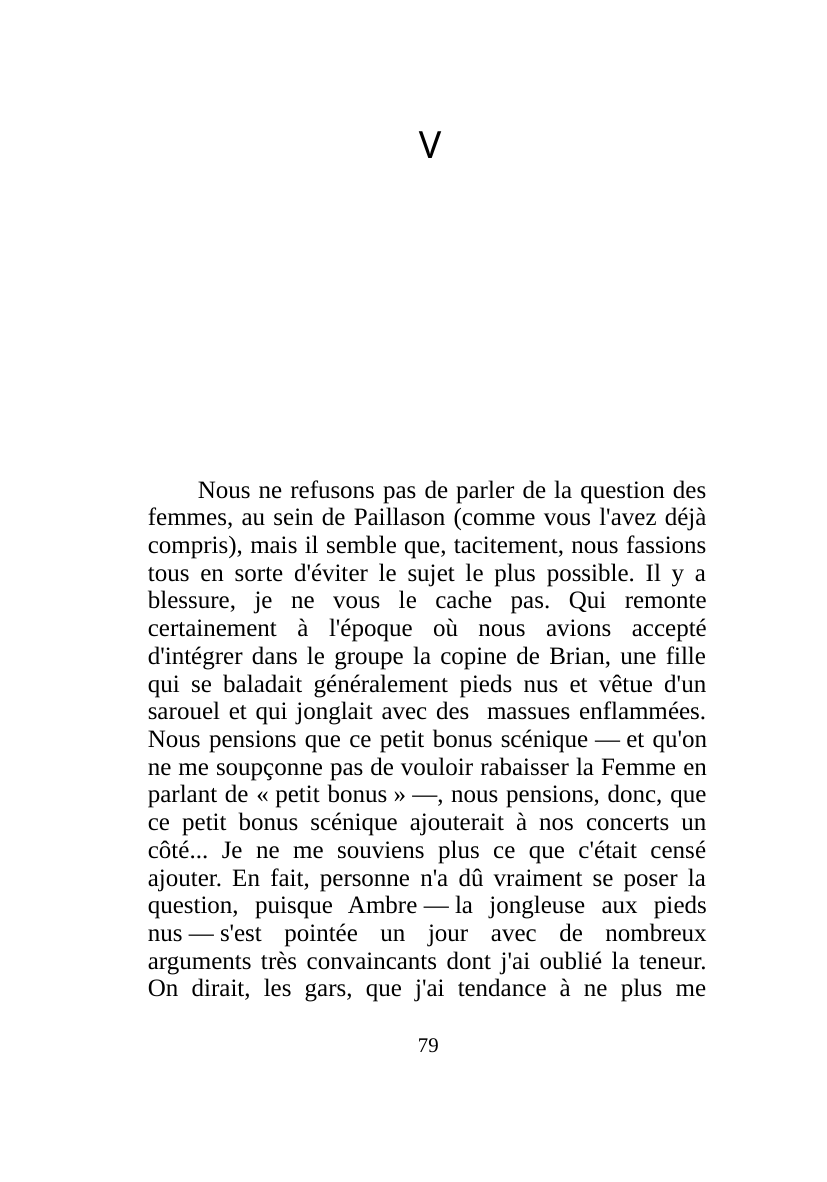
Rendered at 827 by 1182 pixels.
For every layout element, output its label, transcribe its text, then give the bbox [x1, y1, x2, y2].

text V [151, 118, 709, 169]
text Nous ne refusons pas de parler de la question des femmes, au sein de Paillason (comme vous l'avez déjà compris), mais il semble que, tacitement, nous fassions tous en sorte d'éviter le sujet le plus possible. Il y a blessure, je ne vous le cache pas. Qui remonte certainement à l'époque où nous avions accepté d'intégrer dans le groupe la copine de Brian, une fille qui se baladait généralement pieds nus et vêtue d'un sarouel et qui jonglait avec des massues enflammées. Nous pensions que ce petit bonus scénique — et qu'on ne me soupçonne pas de vouloir rabaisser la Femme en parlant de « petit bonus » —, nous pensions, donc, que ce petit bonus scénique ajouterait à nos concerts un côté... Je ne me souviens plus ce que c'était censé ajouter. En fait, personne n'a dû vraiment se poser la question, puisque Ambre — la jongleuse aux pieds nus — s'est pointée un jour avec de nombreux arguments très convaincants dont j'ai oublié la teneur. On dirait, les gars, que j'ai tendance à ne plus me [148, 476, 707, 1002]
